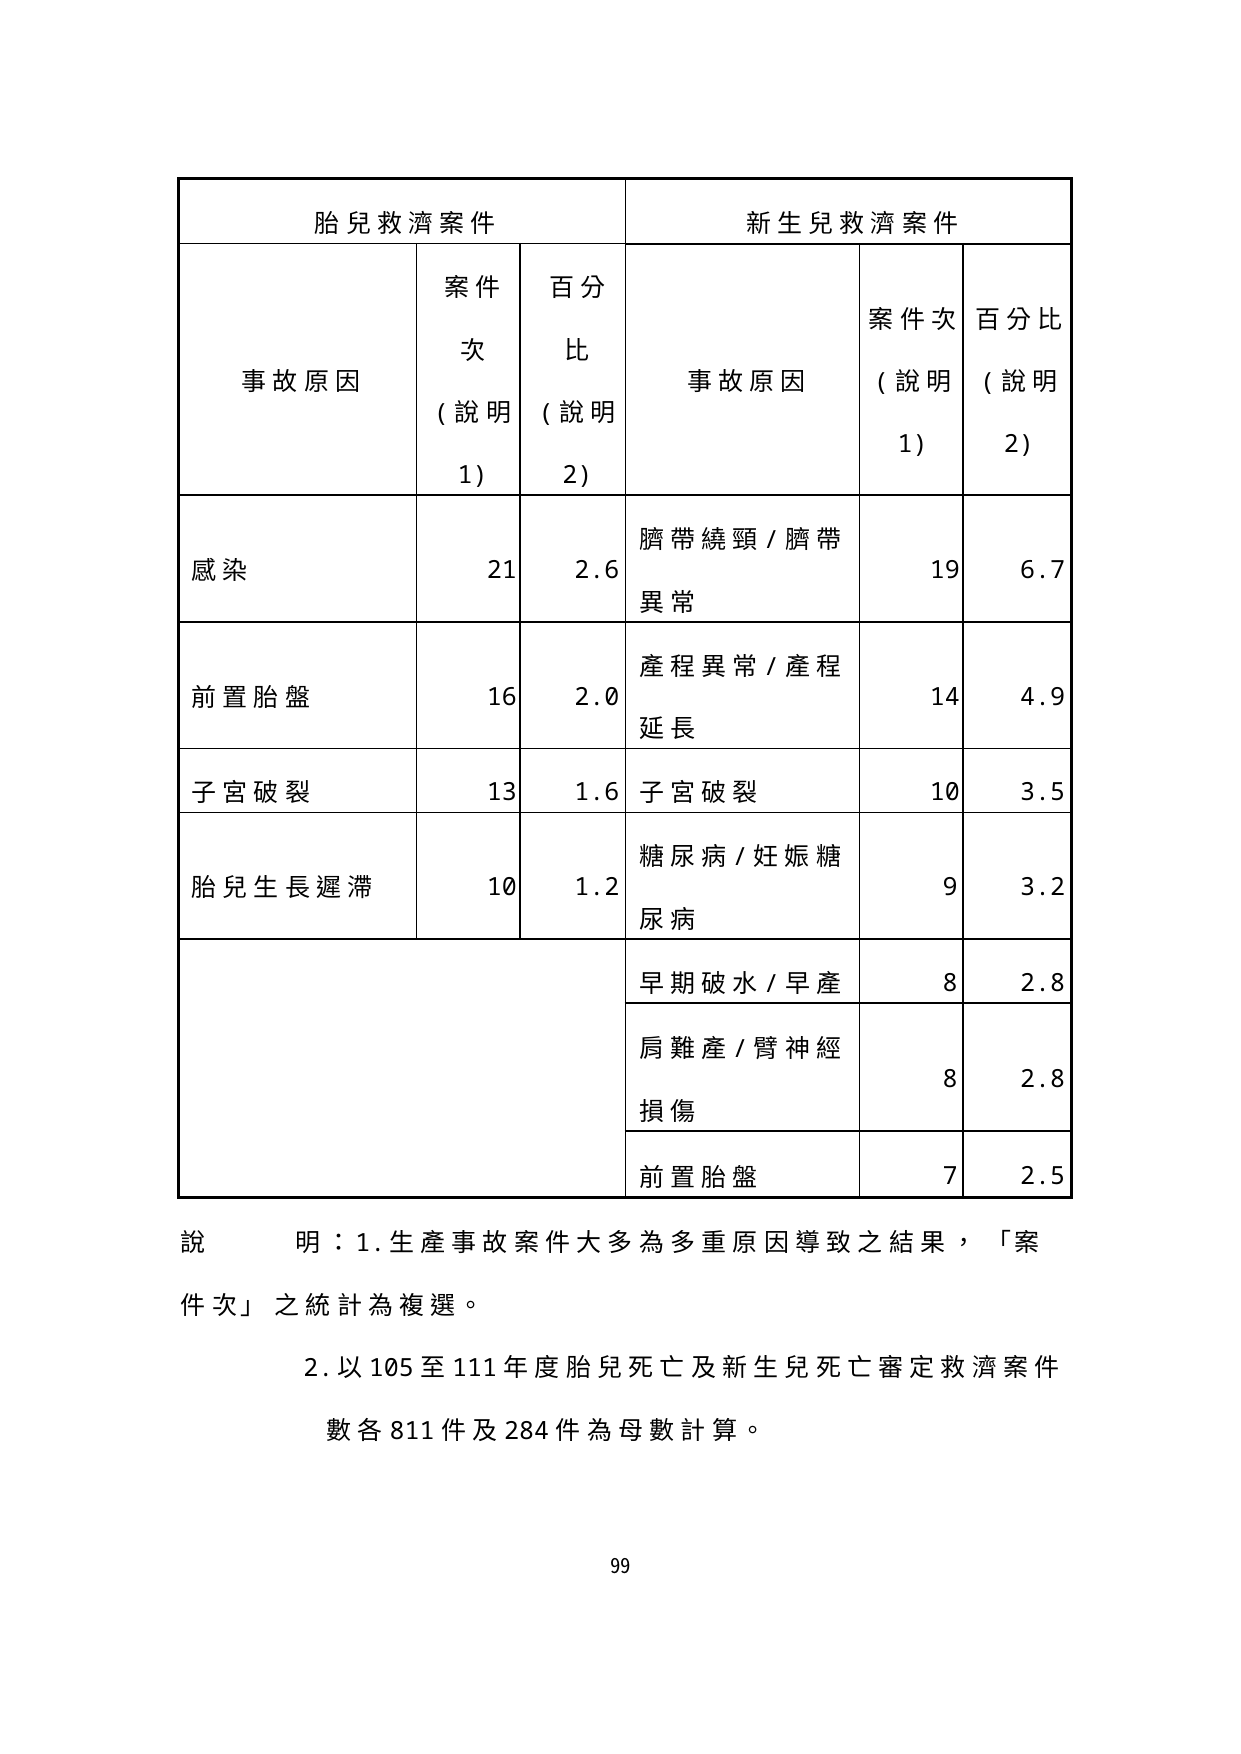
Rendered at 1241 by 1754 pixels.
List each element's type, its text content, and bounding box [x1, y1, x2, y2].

table_cell 14 [860, 623, 962, 747]
table_cell 7 [860, 1132, 962, 1196]
table_cell 事故原因 [180, 244, 416, 494]
table_cell 2.6 [521, 496, 625, 621]
table_cell 糖尿病/妊娠糖尿病 [626, 813, 859, 938]
table_cell 16 [417, 623, 519, 747]
table_cell 2.8 [964, 1004, 1070, 1130]
table_cell 胎兒生長遲滯 [180, 813, 416, 938]
table_cell 4.9 [964, 623, 1070, 747]
table_cell 子宮破裂 [180, 749, 416, 812]
table_cell 6.7 [964, 496, 1070, 621]
table_cell 8 [860, 940, 962, 1002]
table_cell 肩難產/臂神經損傷 [626, 1004, 859, 1130]
table_cell 感染 [180, 496, 416, 621]
table_cell 案件次 (說明1) [860, 245, 962, 494]
table_cell 3.2 [964, 813, 1070, 938]
table_cell 臍帶繞頸/臍帶異常 [626, 496, 859, 621]
table_cell 事故原因 [626, 245, 859, 494]
table_cell 13 [417, 749, 519, 812]
table_cell 9 [860, 813, 962, 938]
table_cell 2.0 [521, 623, 625, 747]
text 說 明：1.生產事故案件大多為多重原因導致之結果，「案件次」之統計為複選。 [177, 1199, 1063, 1324]
table_cell 2.8 [964, 940, 1070, 1002]
table_cell 10 [860, 749, 962, 812]
table_cell 3.5 [964, 749, 1070, 812]
table_cell 產程異常/產程延長 [626, 623, 859, 747]
table_cell 8 [860, 1004, 962, 1130]
table_cell 早期破水/早產 [626, 940, 859, 1002]
table_cell [180, 940, 625, 1196]
table_cell 前置胎盤 [180, 623, 416, 747]
table_cell 1.6 [521, 749, 625, 812]
table_cell 子宮破裂 [626, 749, 859, 812]
text 2.以105至111年度胎兒死亡及新生兒死亡審定救濟案件數各811件及284件為母數計算。 [294, 1324, 1068, 1449]
table_cell 百分比 (說明2) [964, 245, 1070, 494]
table_header 新生兒救濟案件 [626, 180, 1070, 243]
table_header 胎兒救濟案件 [180, 180, 625, 243]
table_cell 19 [860, 496, 962, 621]
table_cell 1.2 [521, 813, 625, 938]
table_cell 百分比 (說明2) [521, 244, 625, 494]
table_cell 2.5 [964, 1132, 1070, 1196]
table_cell 案件次 (說明1) [417, 244, 519, 494]
table_cell 10 [417, 813, 519, 938]
table_cell 前置胎盤 [626, 1132, 859, 1196]
table_cell 21 [417, 496, 519, 621]
